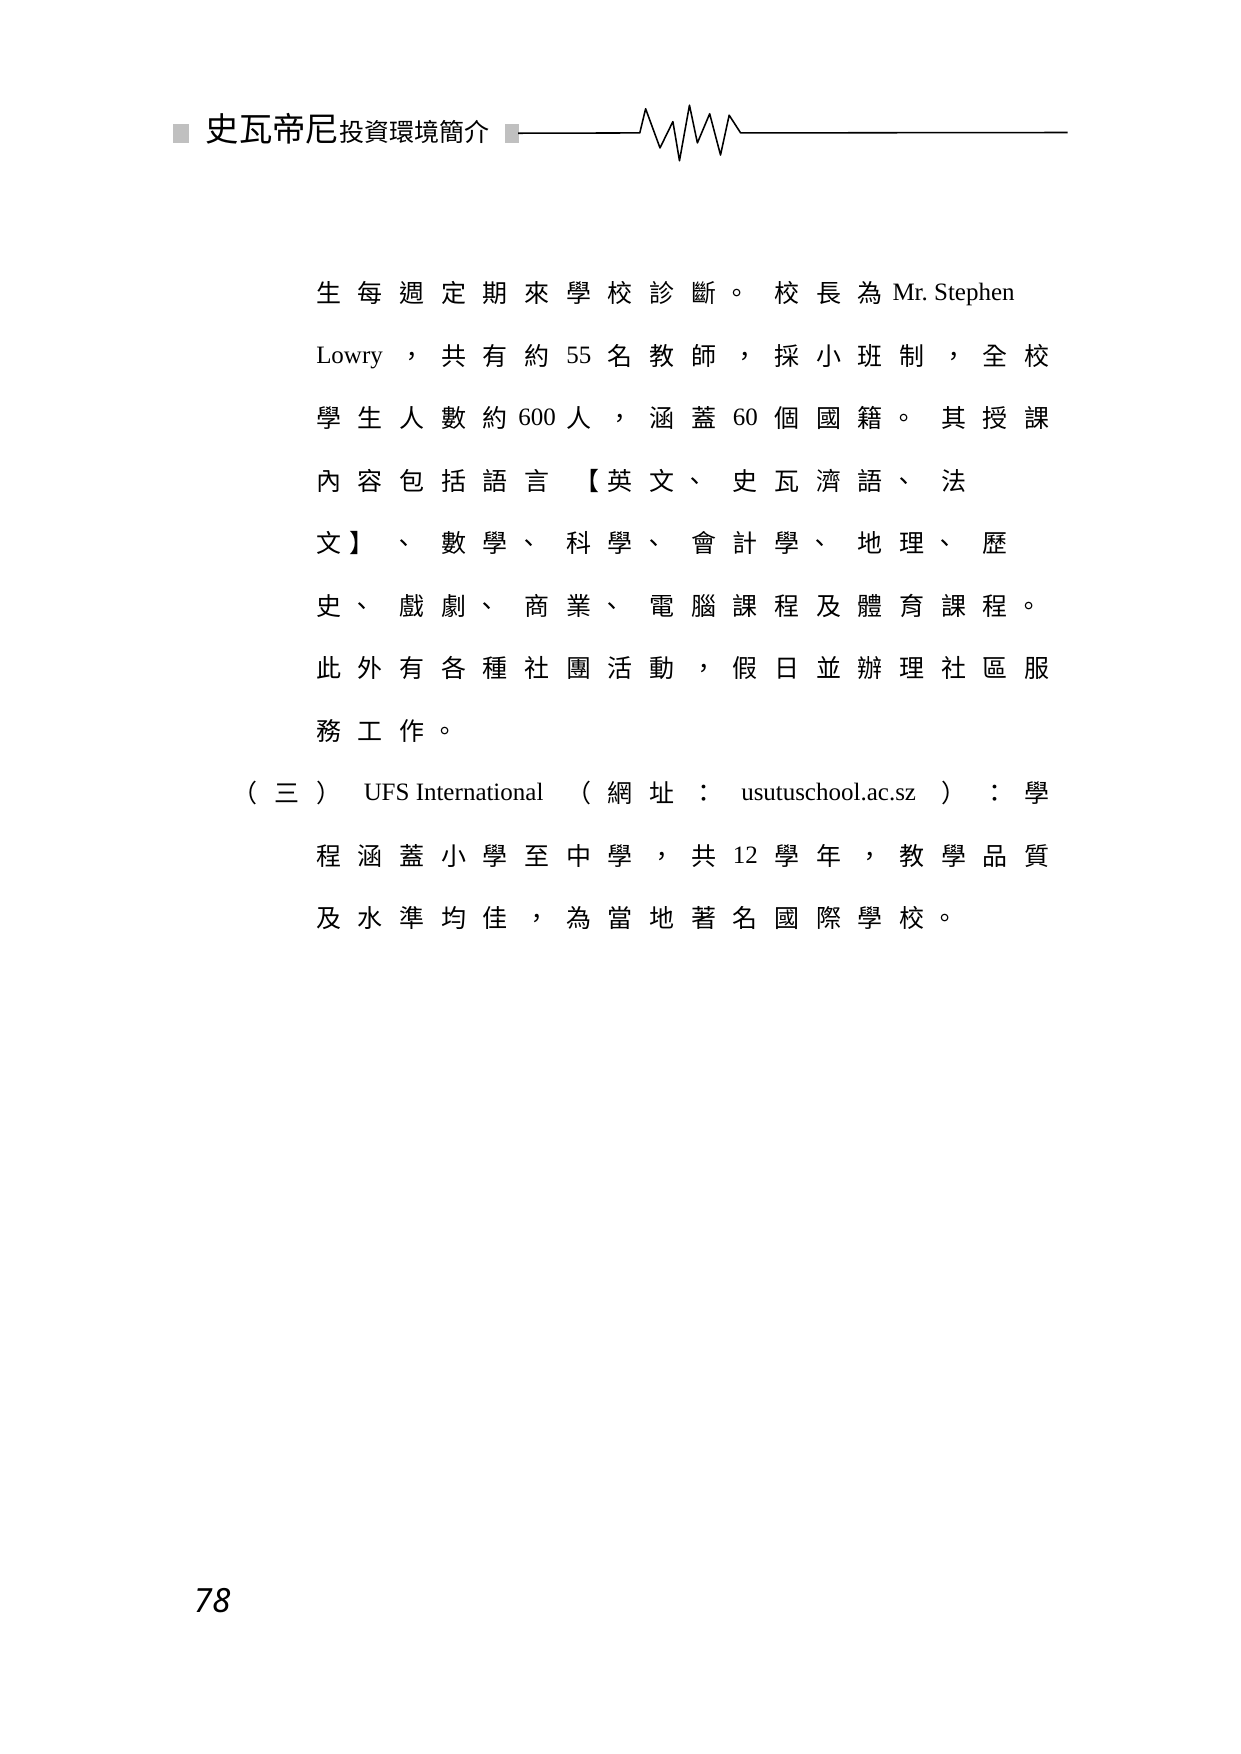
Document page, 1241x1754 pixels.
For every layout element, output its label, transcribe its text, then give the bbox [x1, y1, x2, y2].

text 生每週定期來學校診斷。校長為Mr. Stephen Lowry，共有約55名教師，採小班制，全校學生人數約600人，涵蓋60個國籍。其授課內容包括語言【英文、史瓦濟語、法文】、數學、科學、會計學、地理、歷史、戲劇、商業、電腦課程及體育課程。此外有各種社團活動，假日並辦理社區服務工作。 [207, 250, 1058, 750]
text （三）UFS International（網址：usutuschool.ac.sz）：學程涵蓋小學至中學，共12學年，教學品質及水準均佳，為當地著名國際學校。 [207, 750, 1058, 938]
